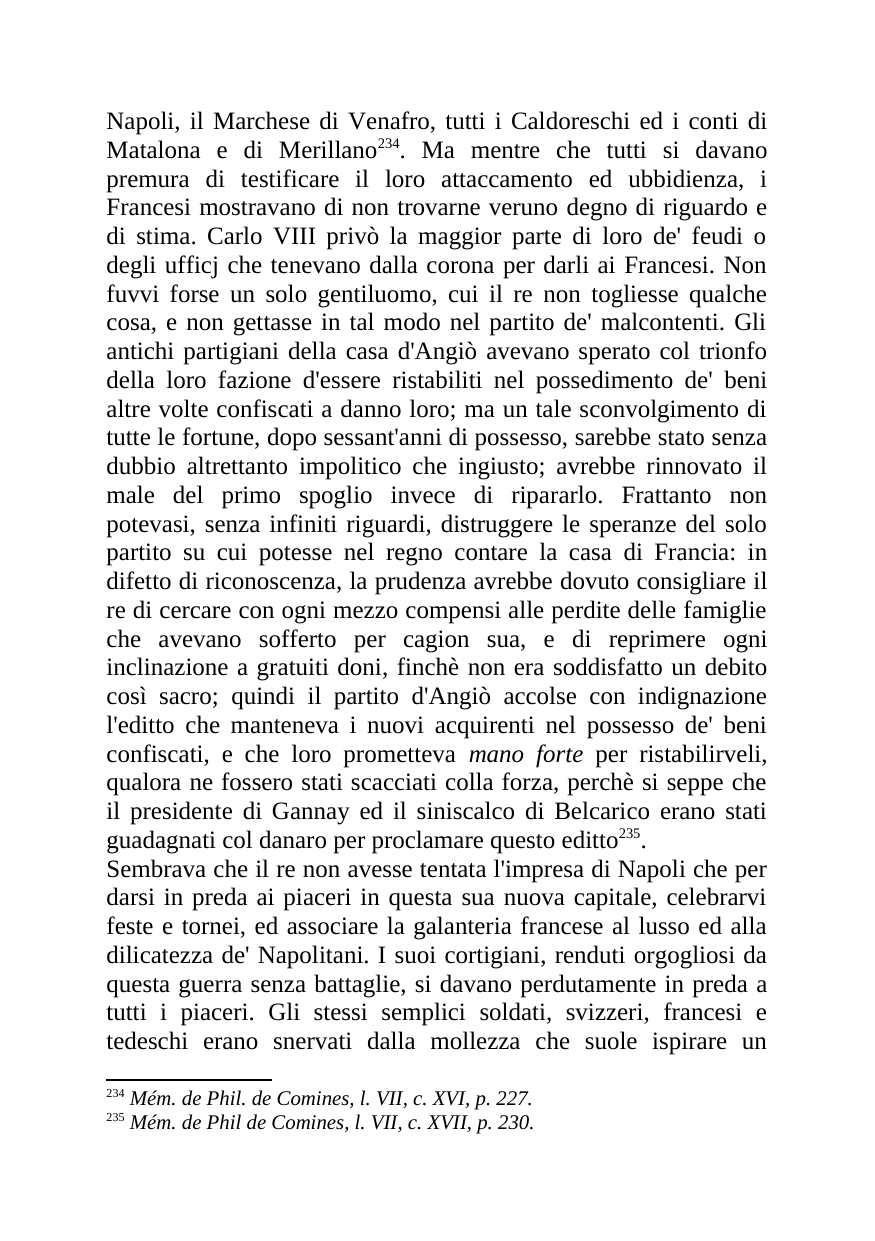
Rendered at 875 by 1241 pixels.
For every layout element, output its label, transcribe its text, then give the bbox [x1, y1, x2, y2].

text Mém. de Phil de Comines, l. VII, c. XVII, p. 230. [106, 1110, 768, 1134]
text Napoli, il Marchese di Venafro, tutti i Caldoreschi ed i conti di Matalona e di Merillano. Ma mentre che tutti si davano premura di testificare il loro attaccamento ed ubbidienza, i Francesi mostravano di non trovarne veruno degno di riguardo e di stima. Carlo VIII privò la maggior parte di loro de' feudi o degli ufficj che tenevano dalla corona per darli ai Francesi. Non fuvvi forse un solo gentiluomo, cui il re non togliesse qualche cosa, e non gettasse in tal modo nel partito de' malcontenti. Gli antichi partigiani della casa d'Angiò avevano sperato col trionfo della loro fazione d'essere ristabiliti nel possedimento de' beni altre volte confiscati a danno loro; ma un tale sconvolgimento di tutte le fortune, dopo sessant'anni di possesso, sarebbe stato senza dubbio altrettanto impolitico che ingiusto; avrebbe rinnovato il male del primo spoglio invece di ripararlo. Frattanto non potevasi, senza infiniti riguardi, distruggere le speranze del solo partito su cui potesse nel regno contare la casa di Francia: in difetto di riconoscenza, la prudenza avrebbe dovuto consigliare il re di cercare con ogni mezzo compensi alle perdite delle famiglie che avevano sofferto per cagion sua, e di reprimere ogni inclinazione a gratuiti doni, finchè non era soddisfatto un debito così sacro; quindi il partito d'Angiò accolse con indignazione l'editto che manteneva i nuovi acquirenti nel possesso de' beni confiscati, e che loro prometteva mano forte per ristabilirveli, qualora ne fossero stati scacciati colla forza, perchè si seppe che il presidente di Gannay ed il siniscalco di Belcarico erano stati guadagnati col danaro per proclamare questo editto. [106, 106, 768, 854]
text Sembrava che il re non avesse tentata l'impresa di Napoli che per darsi in preda ai piaceri in questa sua nuova capitale, celebrarvi feste e tornei, ed associare la galanteria francese al lusso ed alla dilicatezza de' Napolitani. I suoi cortigiani, renduti orgogliosi da questa guerra senza battaglie, si davano perdutamente in preda a tutti i piaceri. Gli stessi semplici soldati, svizzeri, francesi e tedeschi erano snervati dalla mollezza che suole ispirare un [106, 854, 768, 1055]
text Mém. de Phil. de Comines, l. VII, c. XVI, p. 227. [106, 1086, 768, 1110]
